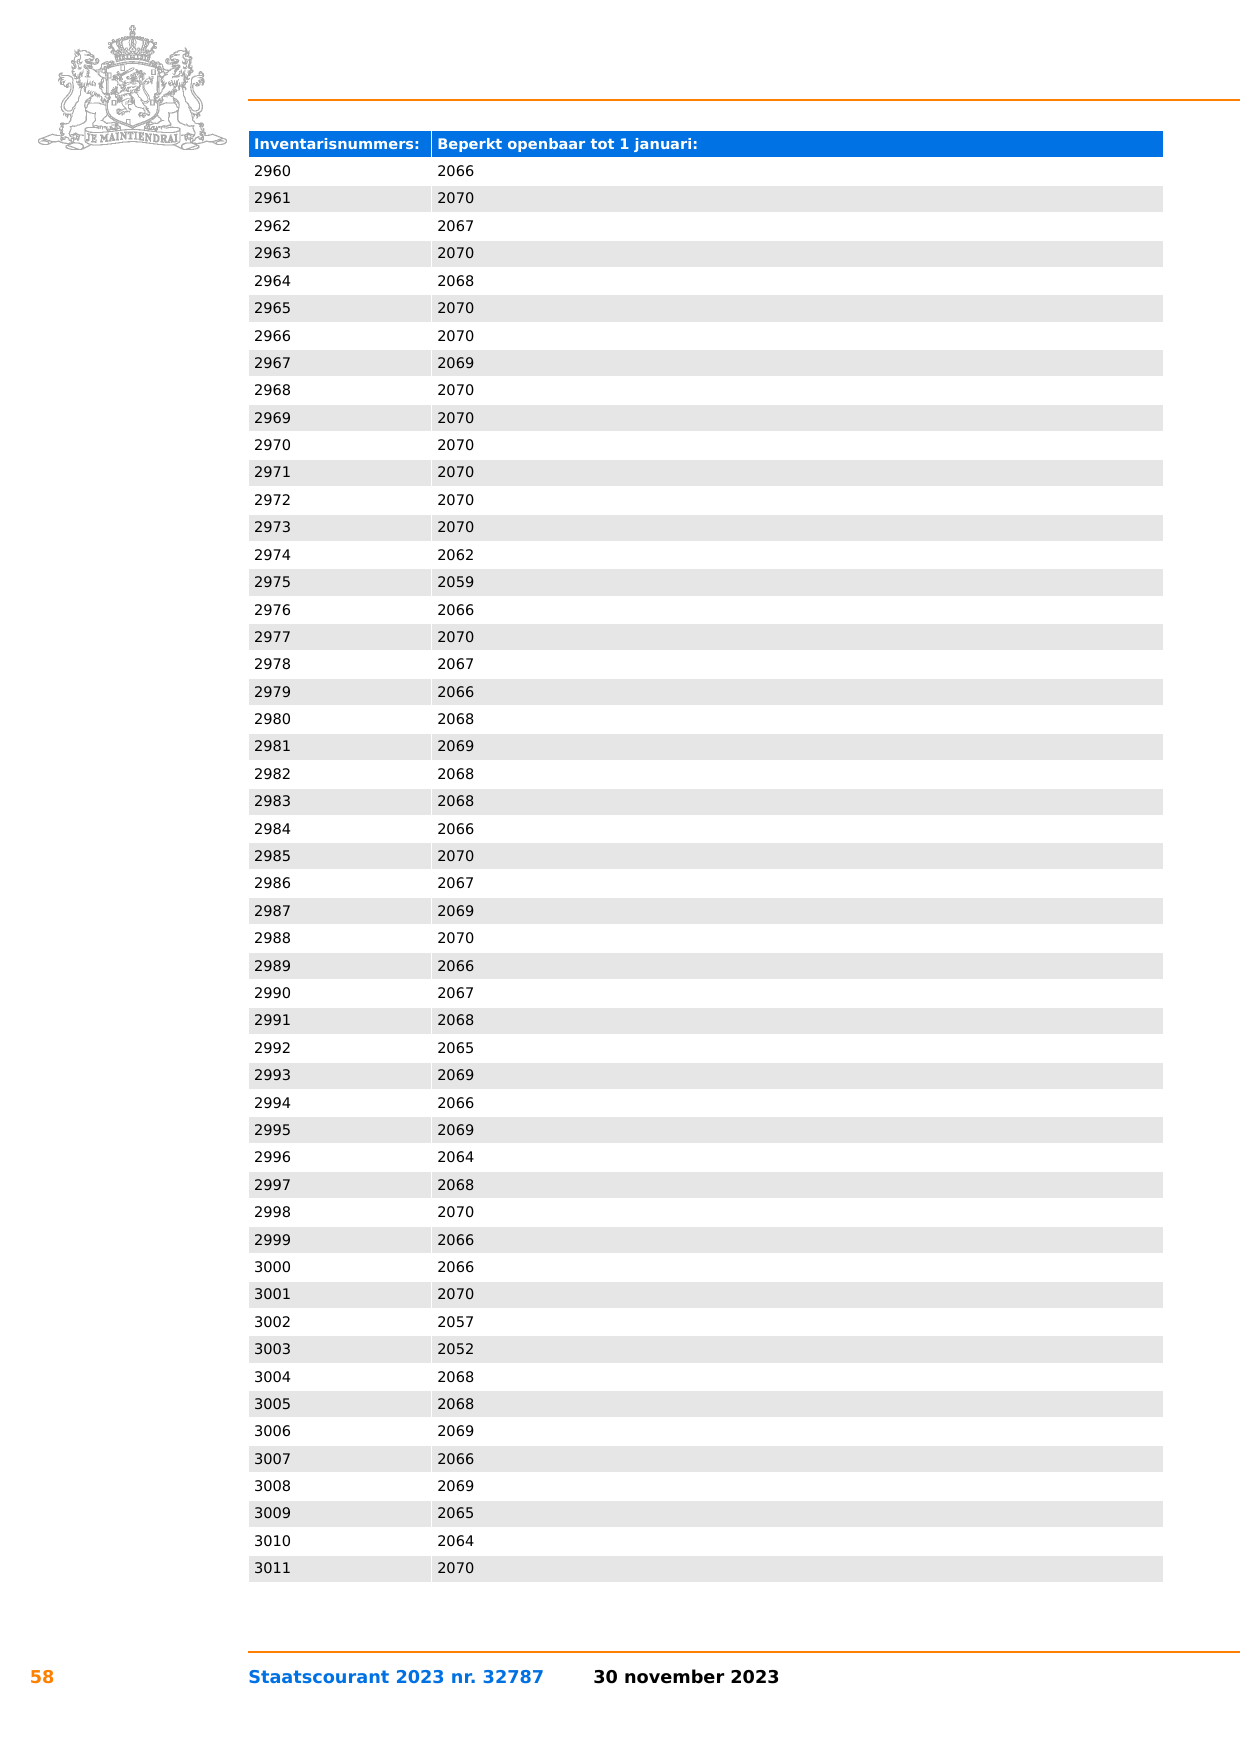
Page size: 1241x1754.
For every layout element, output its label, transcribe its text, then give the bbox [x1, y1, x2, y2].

table_cell 2965 [249, 295, 431, 322]
table_cell 2070 [432, 432, 1163, 459]
table_cell 2973 [249, 515, 431, 541]
table_cell 2978 [249, 651, 431, 678]
table_cell 2979 [249, 679, 431, 705]
table_cell 3007 [249, 1446, 431, 1472]
table_cell 2968 [249, 378, 431, 404]
table_cell 2068 [432, 789, 1163, 815]
table_cell 2969 [249, 405, 431, 431]
table_cell 2992 [249, 1035, 431, 1061]
table_cell 2064 [432, 1528, 1163, 1554]
table_cell 2066 [432, 597, 1163, 623]
table_cell 2069 [432, 898, 1163, 924]
table_cell 2989 [249, 953, 431, 979]
table_cell 2070 [432, 624, 1163, 650]
table_cell 3006 [249, 1419, 431, 1445]
table_cell 2070 [432, 487, 1163, 513]
table_cell 2993 [249, 1063, 431, 1089]
table_cell 2070 [432, 378, 1163, 404]
table_cell 2068 [432, 1008, 1163, 1034]
table_cell 2982 [249, 761, 431, 787]
table_cell 2070 [432, 925, 1163, 952]
table_cell 2972 [249, 487, 431, 513]
table_header Beperkt openbaar tot 1 januari: [432, 131, 1163, 157]
table_cell 2070 [432, 843, 1163, 869]
table_cell 2070 [432, 515, 1163, 541]
table_cell 3008 [249, 1473, 431, 1500]
table_cell 2967 [249, 350, 431, 376]
table_cell 2964 [249, 268, 431, 294]
table_cell 2068 [432, 761, 1163, 787]
table_cell 2991 [249, 1008, 431, 1034]
table_cell 2070 [432, 323, 1163, 349]
table_cell 2069 [432, 1419, 1163, 1445]
table_cell 2974 [249, 542, 431, 568]
table_cell 2067 [432, 651, 1163, 678]
table_cell 3010 [249, 1528, 431, 1554]
table_cell 2977 [249, 624, 431, 650]
table_cell 2057 [432, 1309, 1163, 1335]
table_cell 3003 [249, 1336, 431, 1363]
table_cell 2981 [249, 734, 431, 760]
table_cell 2996 [249, 1145, 431, 1171]
table_cell 2067 [432, 213, 1163, 239]
table_cell 2961 [249, 186, 431, 212]
table_cell 3011 [249, 1556, 431, 1582]
table_cell 2068 [432, 1364, 1163, 1390]
table_cell 2064 [432, 1145, 1163, 1171]
table_cell 3009 [249, 1501, 431, 1527]
table_cell 2963 [249, 241, 431, 267]
table_cell 2987 [249, 898, 431, 924]
table_cell 2068 [432, 706, 1163, 733]
table_cell 2068 [432, 1391, 1163, 1417]
table_cell 2976 [249, 597, 431, 623]
table_cell 2988 [249, 925, 431, 952]
table_header Inventarisnummers: [249, 131, 431, 157]
table_cell 2966 [249, 323, 431, 349]
table_cell 2999 [249, 1227, 431, 1253]
table_cell 3001 [249, 1282, 431, 1308]
table_cell 2070 [432, 1282, 1163, 1308]
table_cell 2066 [432, 1446, 1163, 1472]
table_cell 2069 [432, 1063, 1163, 1089]
table_cell 2069 [432, 1473, 1163, 1500]
table_cell 2066 [432, 158, 1163, 185]
table_cell 2990 [249, 980, 431, 1007]
table_cell 2971 [249, 460, 431, 486]
table_cell 2995 [249, 1117, 431, 1143]
table_cell 2065 [432, 1501, 1163, 1527]
table_cell 2998 [249, 1199, 431, 1226]
table_cell 2070 [432, 460, 1163, 486]
table_cell 2066 [432, 1227, 1163, 1253]
table_cell 2986 [249, 871, 431, 897]
table_cell 2062 [432, 542, 1163, 568]
table_cell 3004 [249, 1364, 431, 1390]
table_cell 2070 [432, 241, 1163, 267]
table_cell 2980 [249, 706, 431, 733]
table_cell 2069 [432, 1117, 1163, 1143]
table_cell 3000 [249, 1254, 431, 1281]
table_cell 3005 [249, 1391, 431, 1417]
table_cell 3002 [249, 1309, 431, 1335]
table_cell 2962 [249, 213, 431, 239]
table_cell 2983 [249, 789, 431, 815]
table_cell 2070 [432, 1199, 1163, 1226]
table_cell 2997 [249, 1172, 431, 1198]
table_cell 2070 [432, 186, 1163, 212]
table_cell 2985 [249, 843, 431, 869]
table_cell 2065 [432, 1035, 1163, 1061]
table_cell 2068 [432, 268, 1163, 294]
table_cell 2070 [432, 405, 1163, 431]
table_cell 2994 [249, 1090, 431, 1116]
table_cell 2069 [432, 734, 1163, 760]
table_cell 2970 [249, 432, 431, 459]
table_cell 2070 [432, 1556, 1163, 1582]
table_cell 2066 [432, 679, 1163, 705]
picture [38, 25, 227, 150]
table_cell 2070 [432, 295, 1163, 322]
table_cell 2067 [432, 871, 1163, 897]
table_cell 2984 [249, 816, 431, 842]
table_cell 2066 [432, 816, 1163, 842]
table_cell 2066 [432, 1090, 1163, 1116]
table_cell 2066 [432, 953, 1163, 979]
table_cell 2059 [432, 569, 1163, 596]
table_cell 2052 [432, 1336, 1163, 1363]
table_cell 2975 [249, 569, 431, 596]
table_cell 2068 [432, 1172, 1163, 1198]
table_cell 2066 [432, 1254, 1163, 1281]
table_cell 2067 [432, 980, 1163, 1007]
table_cell 2069 [432, 350, 1163, 376]
table_cell 2960 [249, 158, 431, 185]
